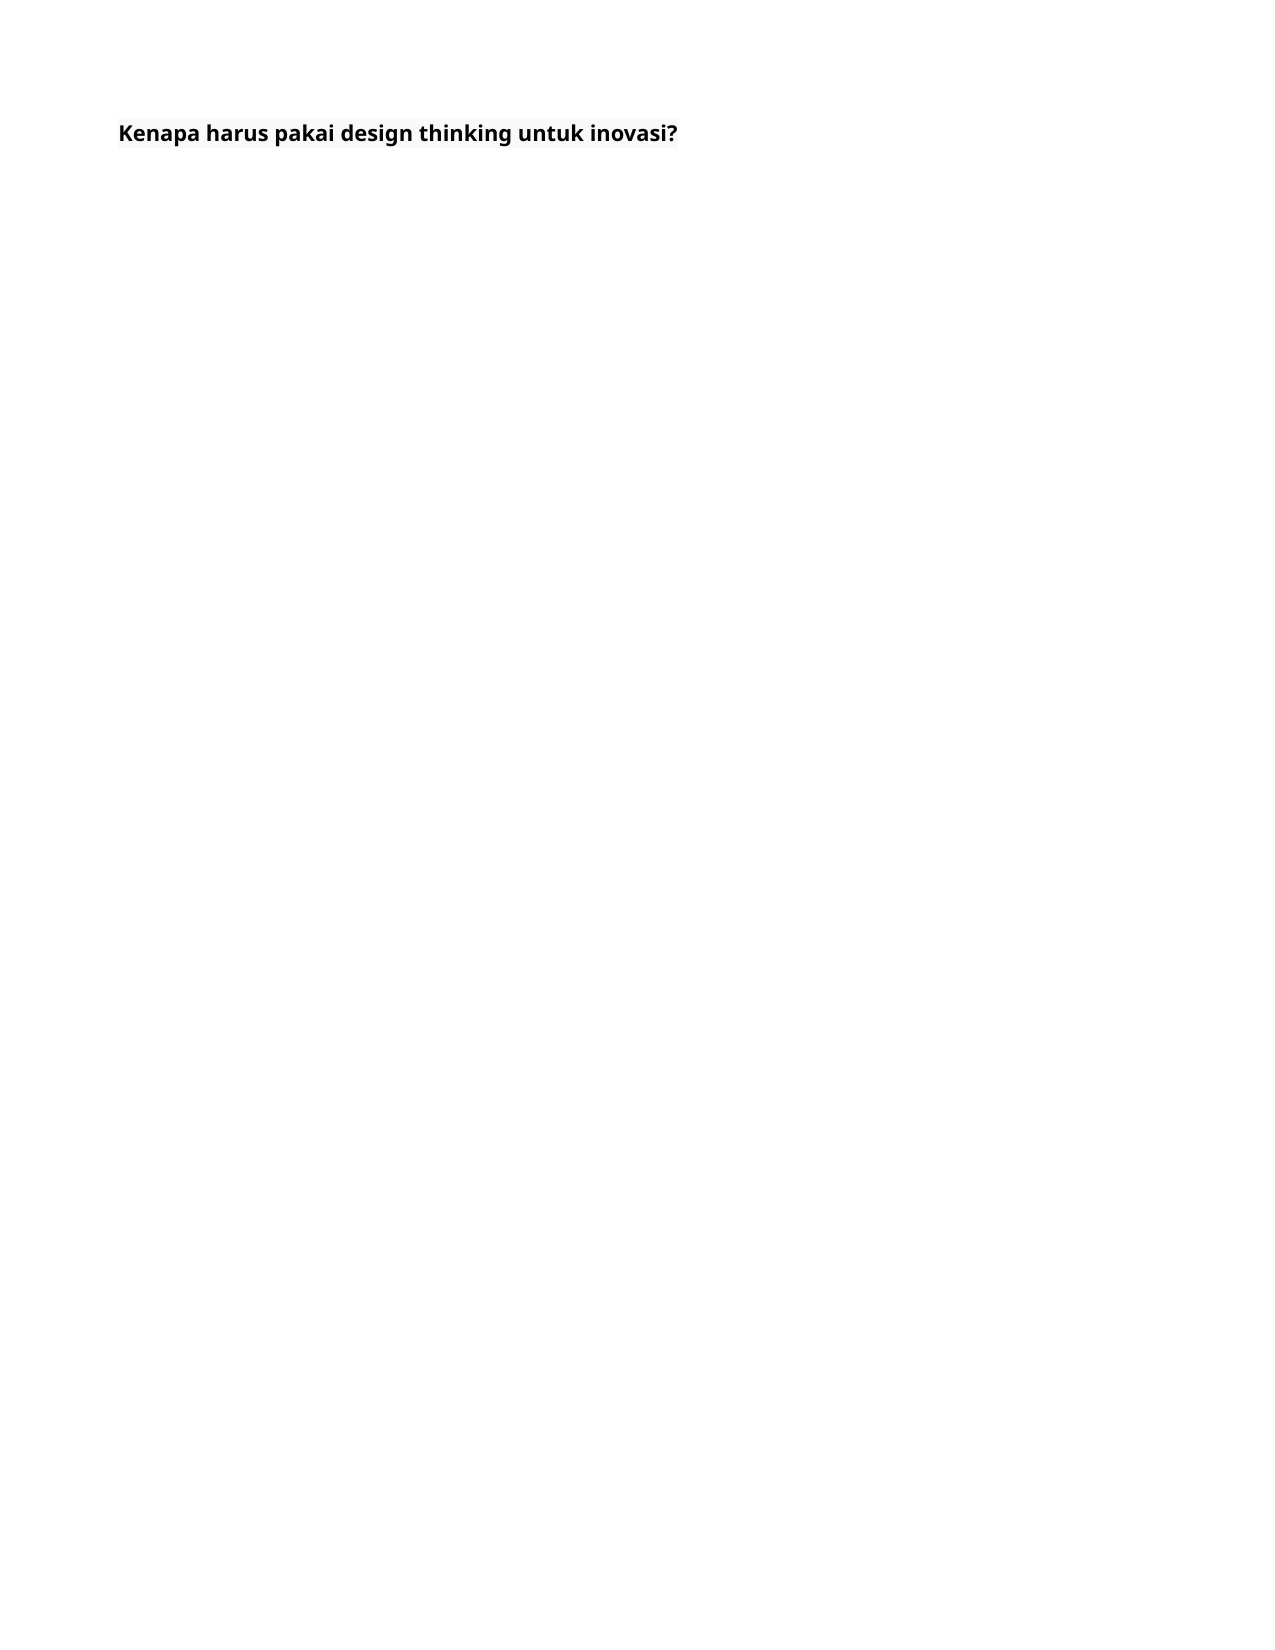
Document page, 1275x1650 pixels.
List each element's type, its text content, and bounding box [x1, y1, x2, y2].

text Kenapa harus pakai design thinking untuk inovasi? [118, 118, 1157, 148]
